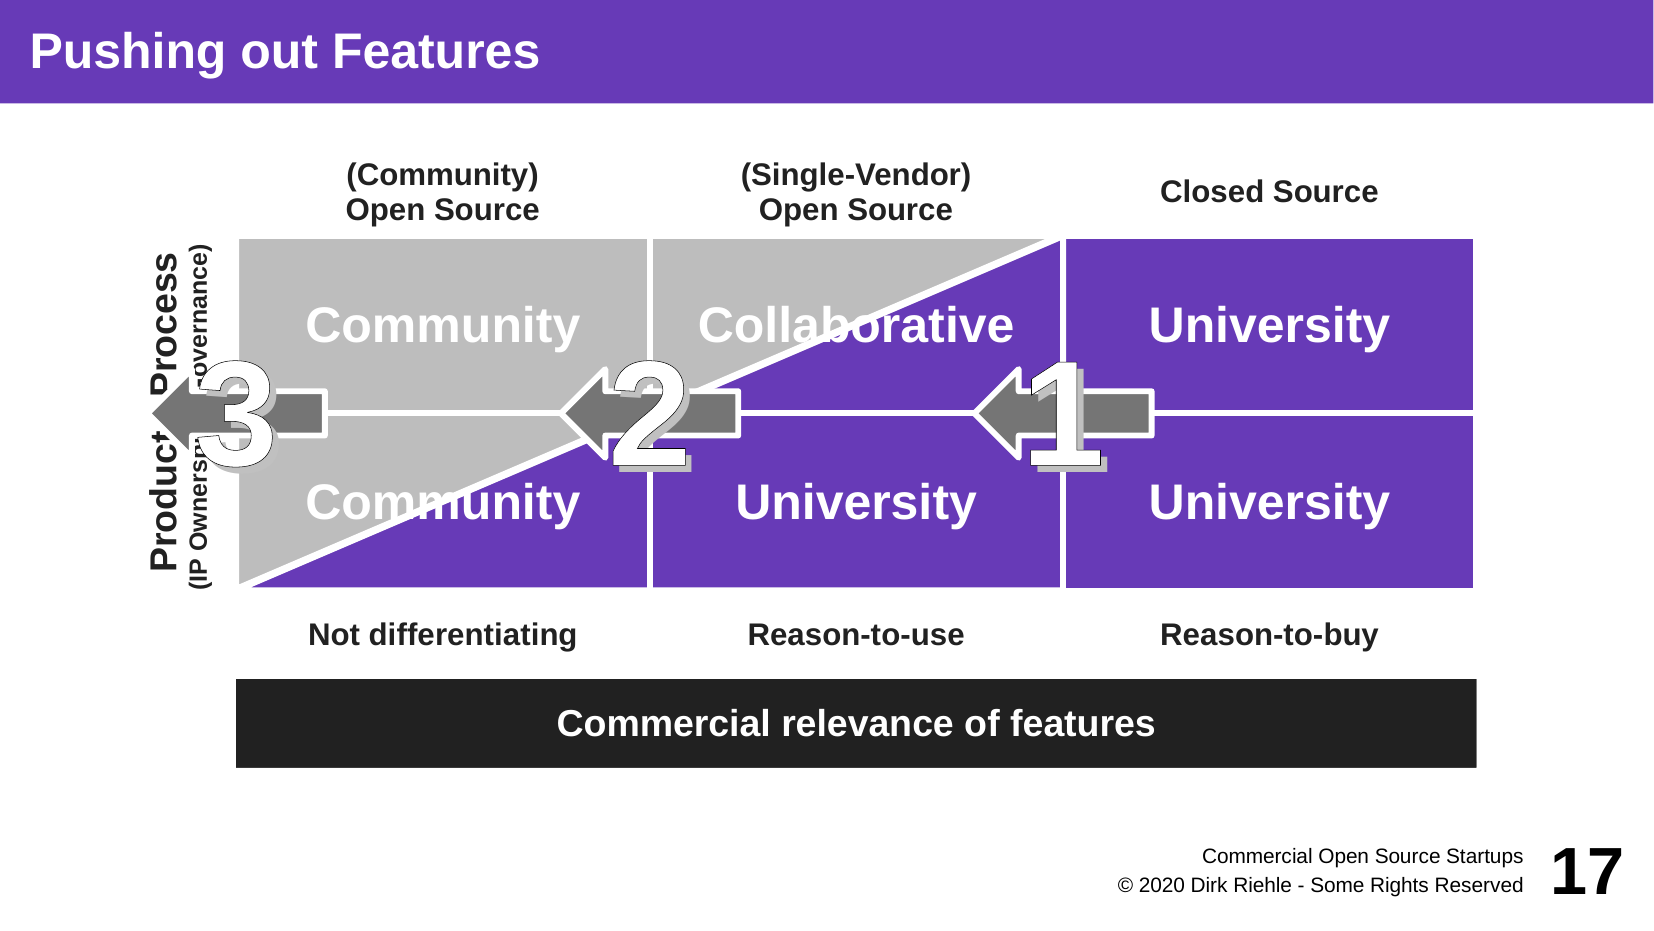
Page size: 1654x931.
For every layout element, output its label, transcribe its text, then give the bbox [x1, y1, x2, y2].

text_box Closed Source [1062, 147, 1477, 237]
text_box Reason-to-buy [1062, 590, 1477, 679]
text_box Community [237, 413, 649, 590]
text_box 3 [118, 295, 355, 532]
text_box (Community) Open Source [236, 147, 649, 237]
text_box University [1064, 237, 1477, 413]
text_box Collaborative [649, 237, 1063, 413]
text_box Reason-to-use [649, 590, 1062, 679]
text_box (Single-Vendor) Open Source [649, 147, 1062, 237]
text_box 1 [944, 295, 1182, 532]
title Pushing out Features [0, 0, 1654, 104]
text_box Process (Governance) [118, 206, 237, 295]
text_box 2 [531, 295, 768, 532]
text_box Community [237, 237, 649, 413]
text_box Commercial relevance of features [236, 679, 1477, 768]
text_box Product (IP Ownership) [118, 532, 237, 621]
text_box Not differentiating [236, 590, 649, 679]
text_box University [1063, 413, 1477, 590]
text_box University [649, 413, 1063, 590]
